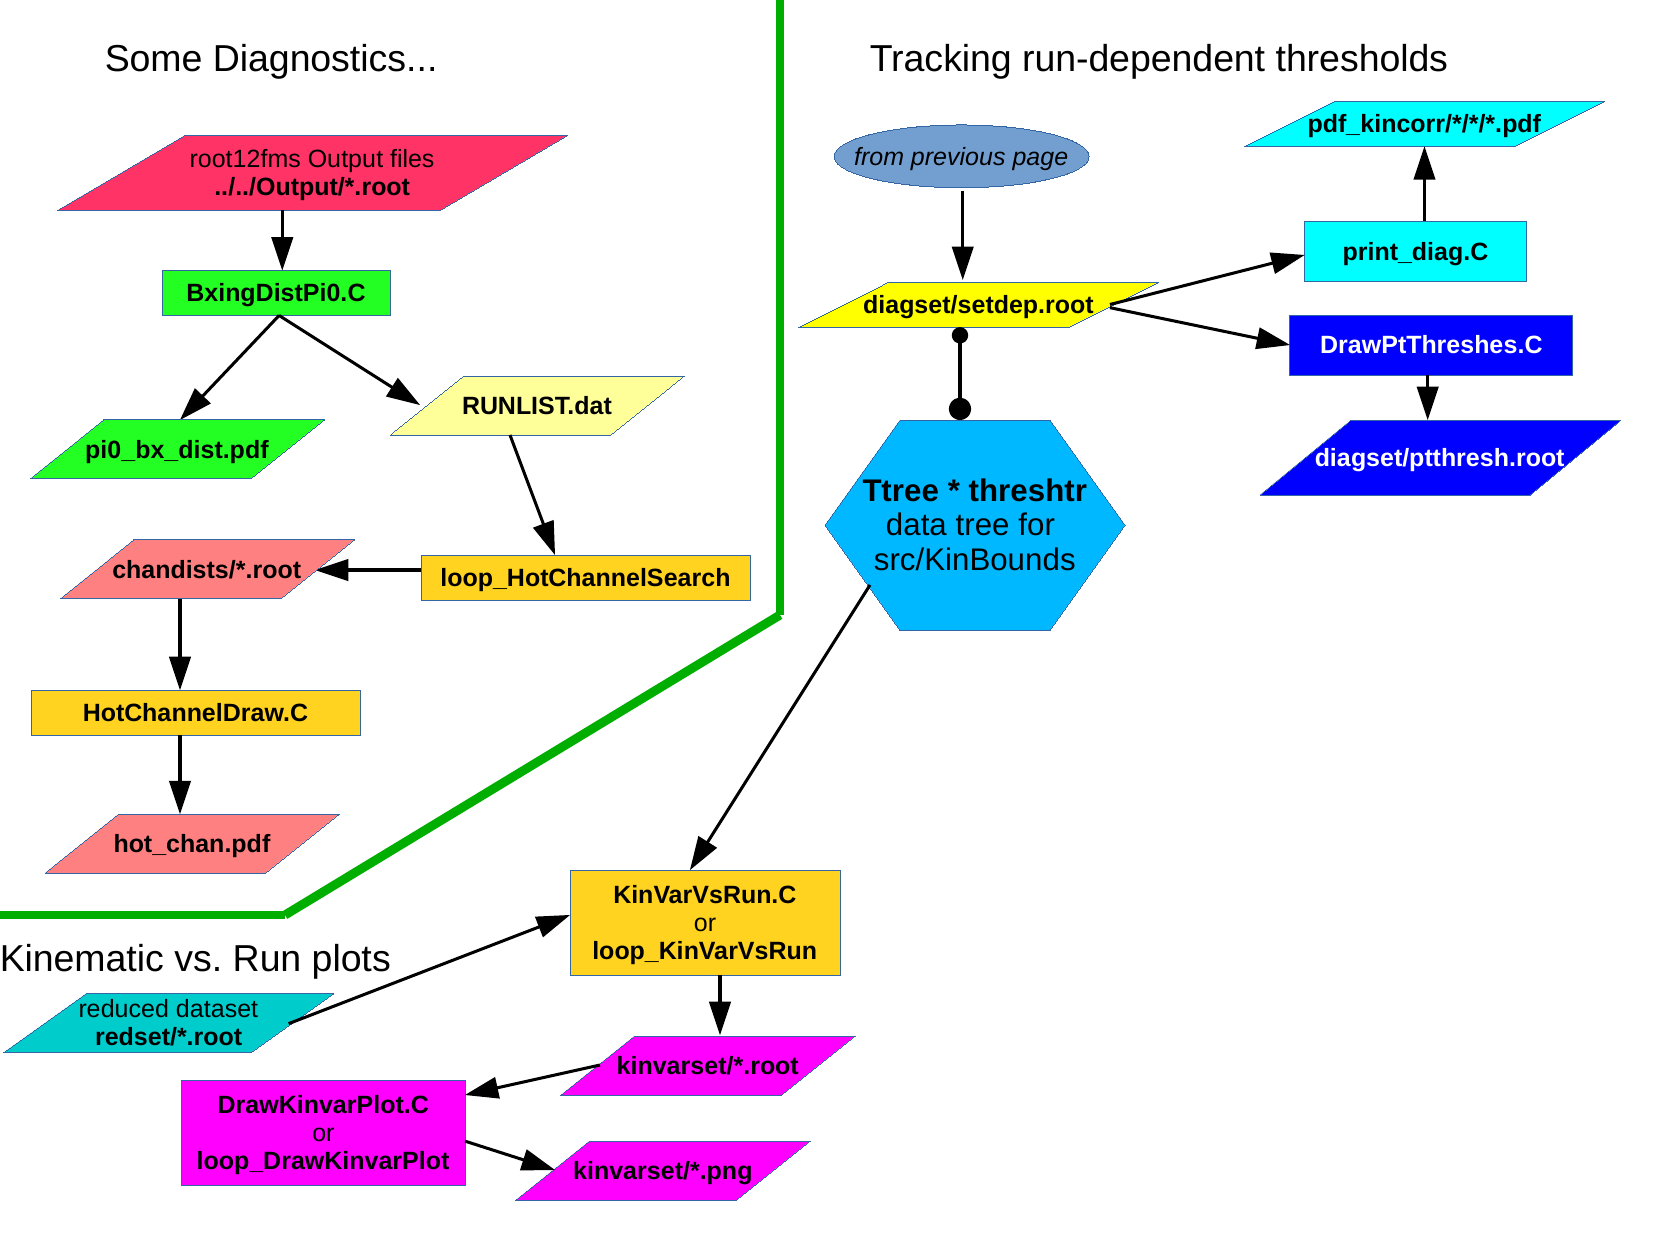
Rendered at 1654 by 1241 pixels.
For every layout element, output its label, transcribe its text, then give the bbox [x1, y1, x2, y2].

text_box loop_HotChannelSearch [421, 555, 750, 600]
text_box diagset/setdep.root [798, 282, 1159, 328]
text_box pi0_bx_dist.pdf [30, 419, 325, 479]
text_box BxingDistPi0.C [162, 270, 391, 316]
text_box Kinematic vs. Run plots [0, 930, 511, 987]
text_box chandists/*.root [60, 539, 355, 599]
text_box Tracking run-dependent thresholds [855, 30, 1515, 87]
text_box print_diag.C [1304, 221, 1527, 282]
text_box root12fms Output files ../../Output/*.root [57, 135, 568, 211]
text_box Some Diagnostics... [90, 30, 616, 87]
text_box DrawPtThreshes.C [1289, 315, 1573, 376]
text_box RUNLIST.dat [390, 376, 685, 436]
text_box pdf_kincorr/*/*/*.pdf [1244, 101, 1605, 147]
text_box reduced dataset redset/*.root [3, 993, 334, 1053]
text_box from previous page [834, 124, 1090, 188]
text_box KinVarVsRun.C or loop_KinVarVsRun [570, 870, 840, 975]
text_box kinvarset/*.root [560, 1036, 856, 1096]
text_box kinvarset/*.png [515, 1141, 811, 1201]
text_box DrawKinvarPlot.C or loop_DrawKinvarPlot [182, 1080, 465, 1185]
text_box hot_chan.pdf [45, 814, 340, 874]
text_box Ttree * threshtr data tree for src/KinBounds [825, 420, 1126, 631]
text_box HotChannelDraw.C [31, 690, 360, 735]
text_box diagset/ptthresh.root [1260, 420, 1621, 496]
